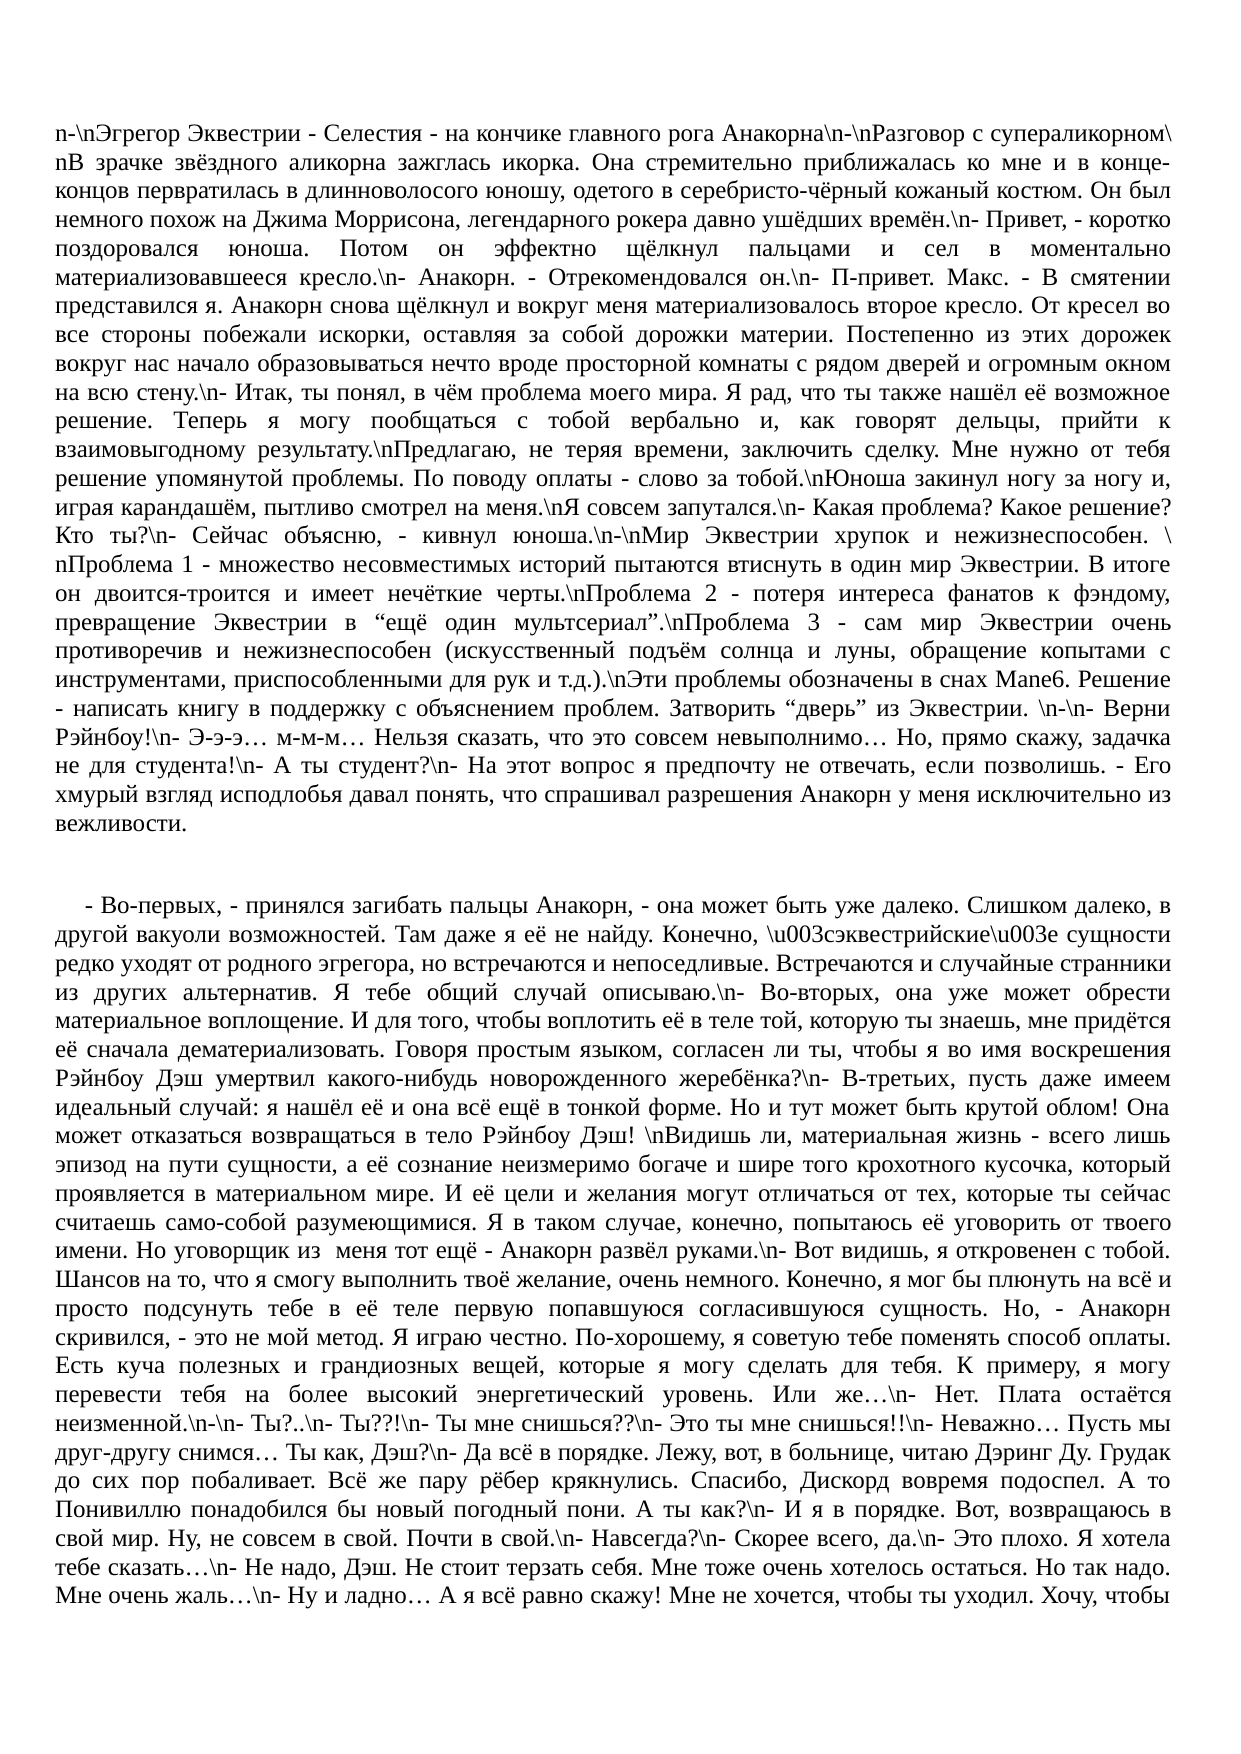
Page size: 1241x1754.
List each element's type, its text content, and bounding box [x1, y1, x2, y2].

text n-\nЭгрегор Эквестрии - Селестия - на кончике главного рога Анакорна\n-\nРазговор с супераликорном\nВ зрачке звёздного аликорна зажглась икорка. Она стремительно приближалась ко мне и в конце-концов первратилась в длинноволосого юношу, одетого в серебристо-чёрный кожаный костюм. Он был немного похож на Джима Моррисона, легендарного рокера давно ушёдших времён.\n- Привет, - коротко поздоровался юноша. Потом он эффектно щёлкнул пальцами и сел в моментально материализовавшееся кресло.\n- Анакорн. - Отрекомендовался он.\n- П-привет. Макс. - В смятении представился я. Анакорн снова щёлкнул и вокруг меня материализовалось второе кресло. От кресел во все стороны побежали искорки, оставляя за собой дорожки материи. Постепенно из этих дорожек вокруг нас начало образовываться нечто вроде просторной комнаты с рядом дверей и огромным окном на всю стену.\n- Итак, ты понял, в чём проблема моего мира. Я рад, что ты также нашёл её возможное решение. Теперь я могу пообщаться с тобой вербально и, как говорят дельцы, прийти к взаимовыгодному результату.\nПредлагаю, не теряя времени, заключить сделку. Мне нужно от тебя решение упомянутой проблемы. По поводу оплаты - слово за тобой.\nЮноша закинул ногу за ногу и, играя карандашём, пытливо смотрел на меня.\nЯ совсем запутался.\n- Какая проблема? Какое решение? Кто ты?\n- Сейчас объясню, - кивнул юноша.\n-\nМир Эквестрии хрупок и нежизнеспособен. \nПроблема 1 - множество несовместимых историй пытаются втиснуть в один мир Эквестрии. В итоге он двоится-троится и имеет нечёткие черты.\nПроблема 2 - потеря интереса фанатов к фэндому, превращение Эквестрии в “ещё один мультсериал”.\nПроблема 3 - сам мир Эквестрии очень противоречив и нежизнеспособен (искусственный подъём солнца и луны, обращение копытами с инструментами, приспособленными для рук и т.д.).\nЭти проблемы обозначены в снах Mane6. Решение - написать книгу в поддержку с объяснением проблем. Затворить “дверь” из Эквестрии. \n-\n- Верни Рэйнбоу!\n- Э-э-э… м-м-м… Нельзя сказать, что это совсем невыполнимо… Но, прямо скажу, задачка не для студента!\n- А ты студент?\n- На этот вопрос я предпочту не отвечать, если позволишь. - Его хмурый взгляд исподлобья давал понять, что спрашивал разрешения Анакорн у меня исключительно из вежливости. [55, 118, 1172, 837]
text - Во-первых, - принялся загибать пальцы Анакорн, - она может быть уже далеко. Слишком далеко, в другой вакуоли возможностей. Там даже я её не найду. Конечно, \u003cэквестрийские\u003e сущности редко уходят от родного эгрегора, но встречаются и непоседливые. Встречаются и случайные странники из других альтернатив. Я тебе общий случай описываю.\n- Во-вторых, она уже может обрести материальное воплощение. И для того, чтобы воплотить её в теле той, которую ты знаешь, мне придётся её сначала дематериализовать. Говоря простым языком, согласен ли ты, чтобы я во имя воскрешения Рэйнбоу Дэш умертвил какого-нибудь новорожденного жеребёнка?\n- В-третьих, пусть даже имеем идеальный случай: я нашёл её и она всё ещё в тонкой форме. Но и тут может быть крутой облом! Она может отказаться возвращаться в тело Рэйнбоу Дэш! \nВидишь ли, материальная жизнь - всего лишь эпизод на пути сущности, а её сознание неизмеримо богаче и шире того крохотного кусочка, который проявляется в материальном мире. И её цели и желания могут отличаться от тех, которые ты сейчас считаешь само-собой разумеющимися. Я в таком случае, конечно, попытаюсь её уговорить от твоего имени. Но уговорщик из меня тот ещё - Анакорн развёл руками.\n- Вот видишь, я откровенен с тобой. Шансов на то, что я смогу выполнить твоё желание, очень немного. Конечно, я мог бы плюнуть на всё и просто подсунуть тебе в её теле первую попавшуюся согласившуюся сущность. Но, - Анакорн скривился, - это не мой метод. Я играю честно. По-хорошему, я советую тебе поменять способ оплаты. Есть куча полезных и грандиозных вещей, которые я могу сделать для тебя. К примеру, я могу перевести тебя на более высокий энергетический уровень. Или же…\n- Нет. Плата остаётся неизменной.\n-\n- Ты?..\n- Ты??!\n- Ты мне снишься??\n- Это ты мне снишься!!\n- Неважно… Пусть мы друг-другу снимся… Ты как, Дэш?\n- Да всё в порядке. Лежу, вот, в больнице, читаю Дэринг Ду. Грудак до сих пор побаливает. Всё же пару рёбер крякнулись. Спасибо, Дискорд вовремя подоспел. А то Понивиллю понадобился бы новый погодный пони. А ты как?\n- И я в порядке. Вот, возвращаюсь в свой мир. Ну, не совсем в свой. Почти в свой.\n- Навсегда?\n- Скорее всего, да.\n- Это плохо. Я хотела тебе сказать…\n- Не надо, Дэш. Не стоит терзать себя. Мне тоже очень хотелось остаться. Но так надо. Мне очень жаль…\n- Ну и ладно… А я всё равно скажу! Мне не хочется, чтобы ты уходил. Хочу, чтобы [55, 891, 1172, 1609]
